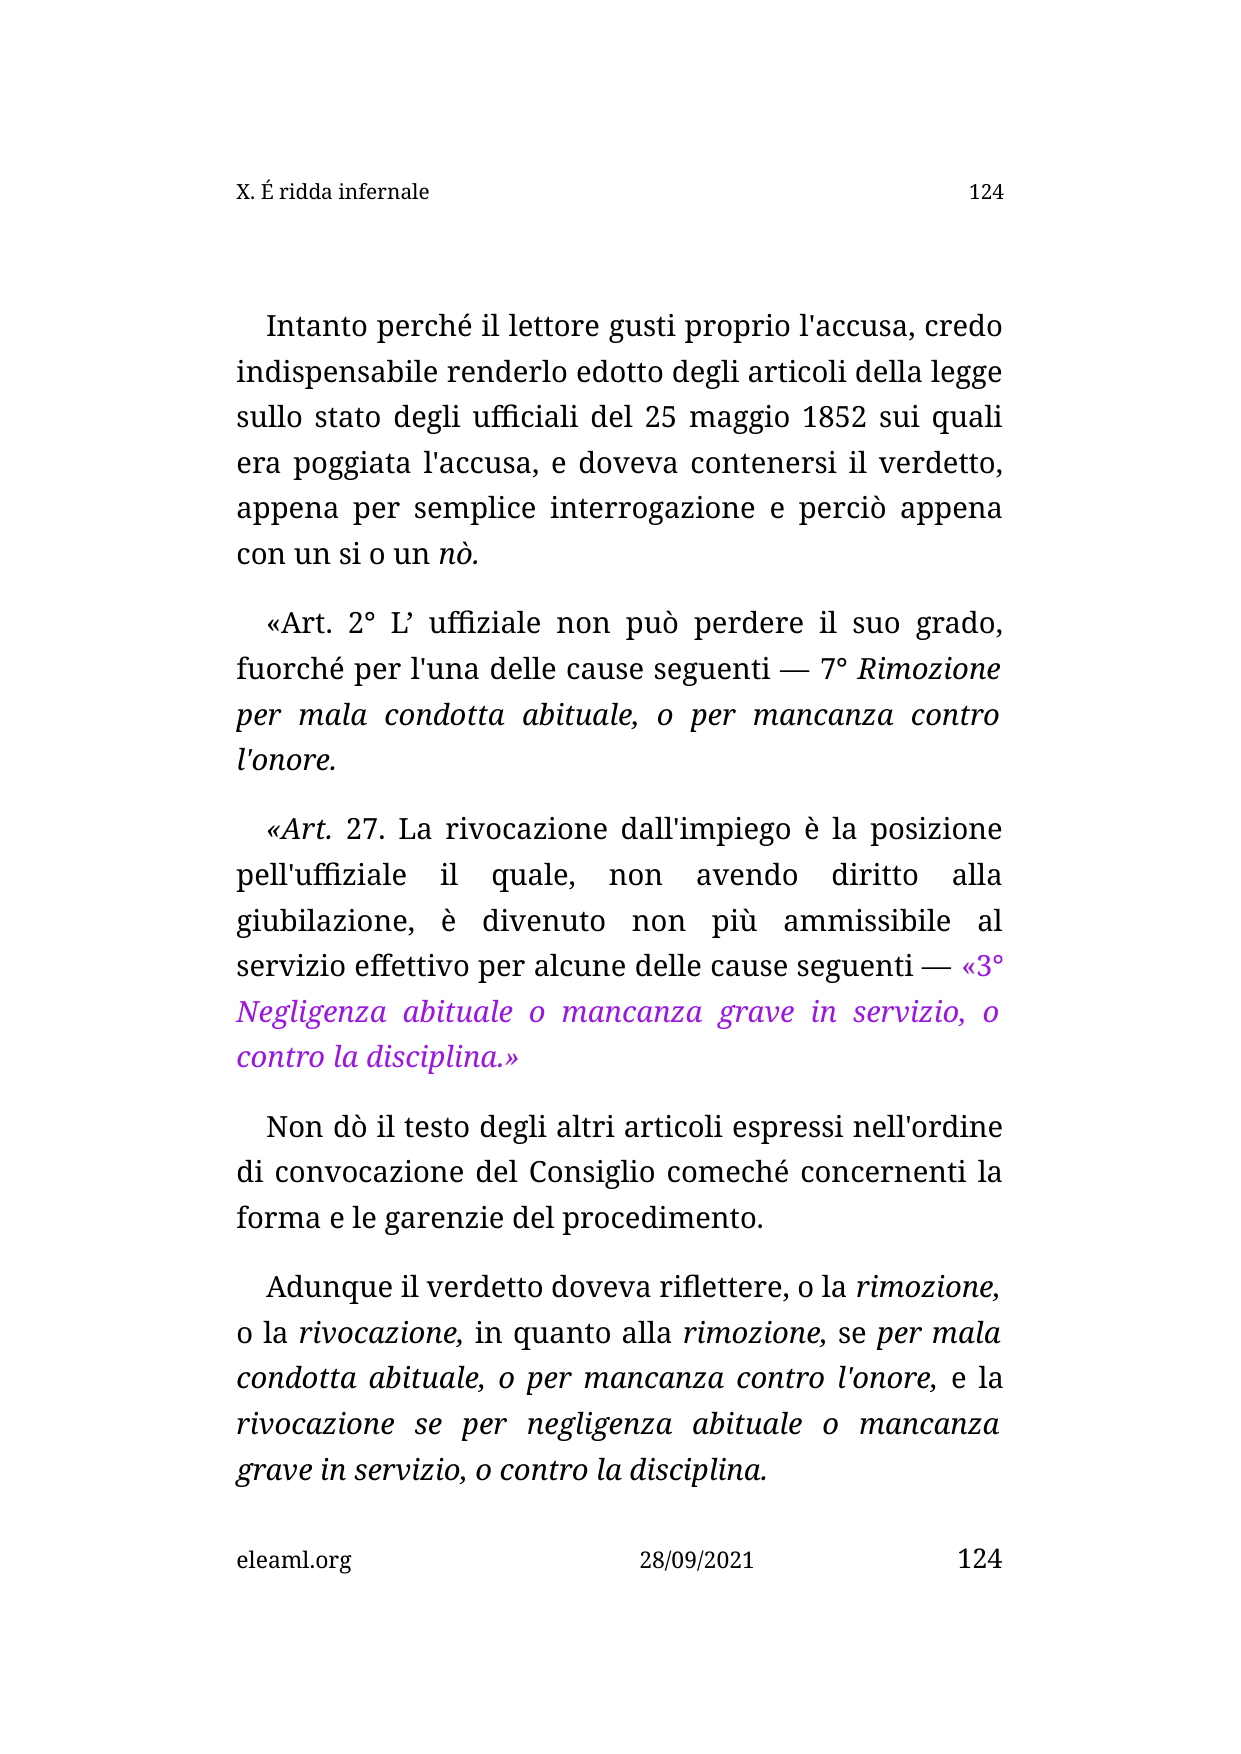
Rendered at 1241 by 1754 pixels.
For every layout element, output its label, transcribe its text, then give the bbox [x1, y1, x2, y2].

text Non dò il testo degli altri articoli espressi nell'ordine di convocazione del Consiglio comeché concernenti la forma e le garenzie del procedimento. [236, 1106, 1004, 1237]
text «Art. 2° L’ uffiziale non può perdere il suo grado, fuorché per l'una delle cause seguenti — 7° Rimozione per mala condotta abituale, o per mancanza contro l'onore. [236, 603, 1004, 779]
text «Art. 27. La rivocazione dall'impiego è la posizione pell'uffiziale il quale, non avendo diritto alla giubilazione, è divenuto non più ammissibile al servizio effettivo per alcune delle cause seguenti — «3° Negligenza abituale o mancanza grave in servizio, o contro la disciplina.» [236, 809, 1004, 1076]
text Adunque il verdetto doveva riflettere, o la rimozione, o la rivocazione, in quanto alla rimozione, se per mala condotta abituale, o per mancanza contro l'onore, e la rivocazione se per negligenza abituale o mancanza grave in servizio, o contro la disciplina. [236, 1266, 1004, 1488]
text Intanto perché il lettore gusti proprio l'accusa, credo indispensabile renderlo edotto degli articoli della legge sullo stato degli ufficiali del 25 maggio 1852 sui quali era poggiata l'accusa, e doveva contenersi il verdetto, appena per semplice interrogazione e perciò appena con un si o un nò. [236, 305, 1004, 573]
